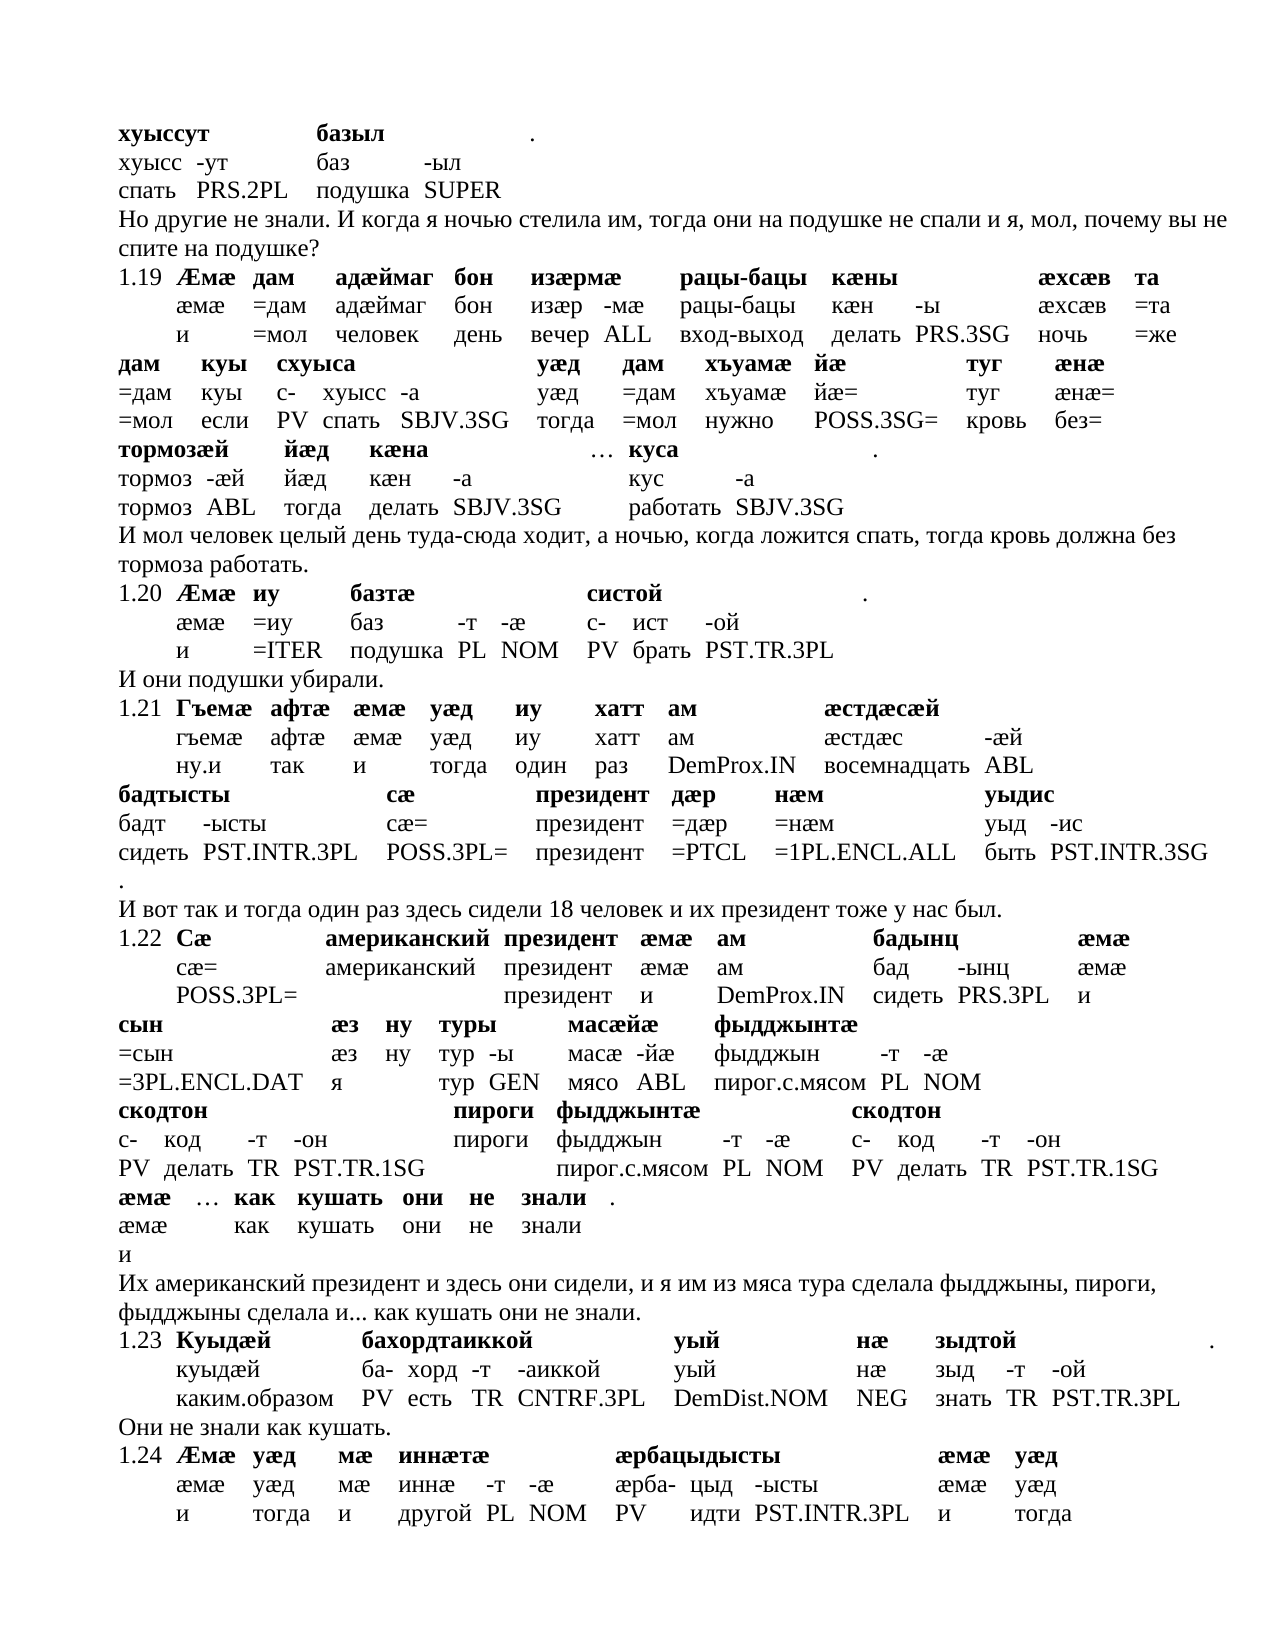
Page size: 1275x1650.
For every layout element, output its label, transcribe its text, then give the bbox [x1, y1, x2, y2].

text сидеть [873, 981, 943, 1009]
text дæр [671, 779, 761, 808]
text -т [486, 1469, 515, 1498]
text дам [118, 348, 187, 377]
text дам [622, 348, 691, 377]
text æз [331, 1009, 371, 1038]
text 1.21 [118, 693, 162, 722]
text ну [385, 1009, 425, 1038]
text … [589, 434, 614, 463]
text SUPER [423, 176, 501, 204]
text ABL [984, 751, 1034, 779]
text NOM [501, 636, 559, 664]
text -т [457, 607, 487, 636]
text SBJV.3SG [735, 492, 844, 521]
text æмæ [118, 1182, 181, 1211]
text . [609, 1182, 630, 1211]
text и [1077, 981, 1127, 1009]
text раз [594, 751, 640, 779]
text PV [851, 1153, 883, 1182]
text кæн [369, 463, 439, 492]
text хъуамæ [705, 348, 800, 377]
text 1.24 [118, 1441, 162, 1469]
text уæд [253, 1441, 324, 1469]
text =3PL.ENCL.DAT [118, 1067, 303, 1096]
text æстдæс [824, 722, 970, 751]
text туг [966, 377, 1027, 406]
text та [1134, 262, 1191, 291]
text -мæ [603, 291, 652, 319]
text есть [407, 1383, 458, 1412]
text кæн [831, 291, 901, 319]
text и [353, 751, 402, 779]
text сæ= [176, 952, 298, 981]
text брать [632, 636, 691, 664]
text кушать [297, 1182, 388, 1211]
text бадтысты [118, 779, 372, 808]
text . [118, 866, 139, 894]
text DemProx.IN [668, 751, 796, 779]
text TR [471, 1383, 503, 1412]
text уыд [984, 808, 1036, 837]
text æмæ [353, 722, 402, 751]
text фыдджын [556, 1124, 709, 1153]
text -йæ [636, 1038, 686, 1067]
text PL [722, 1153, 752, 1182]
text я [331, 1067, 357, 1096]
text и [176, 636, 225, 664]
text тогда [253, 1498, 310, 1527]
text вечер [530, 319, 589, 348]
text =мол [118, 406, 173, 434]
text тогда [284, 492, 341, 521]
text POSS.3PL= [176, 981, 298, 1009]
text TR [1006, 1383, 1038, 1412]
text 1.23 [118, 1326, 162, 1354]
text æмæ [1077, 923, 1140, 952]
text президент [535, 808, 644, 837]
text NEG [856, 1383, 908, 1412]
text . [862, 578, 883, 607]
text æмæ [1077, 952, 1127, 981]
text 1.22 [118, 923, 162, 952]
text PST.INTR.3SG [1050, 837, 1208, 866]
text æрба- [615, 1469, 676, 1498]
text =нæм [774, 808, 957, 837]
text PST.TR.1SG [1027, 1153, 1159, 1182]
text CNTRF.3PL [517, 1383, 646, 1412]
text =дæр [671, 808, 747, 837]
text код [897, 1124, 967, 1153]
text Сæ [176, 923, 311, 952]
text куыдæй [176, 1354, 334, 1383]
text зыд [935, 1354, 992, 1383]
text дам [253, 262, 321, 291]
text быть [984, 837, 1036, 866]
text -а [453, 463, 562, 492]
text день [454, 319, 503, 348]
text кæны [831, 262, 1024, 291]
text =дам [253, 291, 308, 319]
text -аиккой [517, 1354, 646, 1383]
text восемнадцать [824, 751, 970, 779]
text с- [851, 1124, 883, 1153]
text один [515, 751, 567, 779]
text тогда [1014, 1498, 1072, 1527]
text знали [521, 1211, 581, 1239]
text подушка [350, 636, 444, 664]
text -æ [765, 1124, 824, 1153]
text NOM [765, 1153, 824, 1182]
text =мол [253, 319, 308, 348]
text хуысс [322, 377, 386, 406]
text =же [1134, 319, 1177, 348]
text с- [587, 607, 619, 636]
text тормозæй [118, 434, 270, 463]
text иннæтæ [398, 1441, 601, 1469]
text идти [690, 1498, 741, 1527]
text работать [628, 492, 721, 521]
text ABL [206, 492, 256, 521]
text они [402, 1211, 441, 1239]
text рацы-бацы [679, 262, 818, 291]
text PL [457, 636, 487, 664]
text президент [535, 779, 658, 808]
text схуыса [276, 348, 523, 377]
text =PTCL [671, 837, 747, 866]
text уыдис [984, 779, 1222, 808]
text тур [439, 1038, 475, 1067]
text и [640, 981, 689, 1009]
text -т [880, 1038, 909, 1067]
text тур [439, 1067, 475, 1096]
text SBJV.3SG [453, 492, 562, 521]
text уæд [1014, 1469, 1072, 1498]
text делать [897, 1153, 967, 1182]
text масæ [568, 1038, 622, 1067]
text хъуамæ [705, 377, 786, 406]
text гъемæ [176, 722, 243, 751]
text =та [1134, 291, 1177, 319]
text æрбацыдысты [615, 1441, 924, 1469]
text кушать [297, 1211, 374, 1239]
text -æ [501, 607, 559, 636]
text пироги [453, 1096, 542, 1124]
text -ыл [423, 147, 501, 176]
text спать [118, 176, 182, 204]
text PV [118, 1153, 150, 1182]
text PRS.3PL [957, 981, 1050, 1009]
text æстдæсæй [824, 693, 1048, 722]
text бон [454, 262, 517, 291]
text каким.образом [176, 1383, 334, 1412]
text человек [335, 319, 426, 348]
text уæд [1014, 1441, 1086, 1469]
text NOM [529, 1498, 587, 1527]
text и [176, 1498, 225, 1527]
text PV [587, 636, 619, 664]
text TR [981, 1153, 1013, 1182]
text PV [615, 1498, 676, 1527]
text сæ= [386, 808, 508, 837]
text йæ= [814, 377, 939, 406]
text мæ [338, 1441, 384, 1469]
text PST.INTR.3PL [754, 1498, 910, 1527]
text 1.20 [118, 578, 162, 607]
text И они подушки убирали. [118, 664, 1249, 693]
text скодтон [851, 1096, 1173, 1124]
text другой [398, 1498, 472, 1527]
text иннæ [398, 1469, 472, 1498]
text POSS.3SG= [814, 406, 939, 434]
text сæ [386, 779, 522, 808]
text куы [201, 348, 263, 377]
text -т [471, 1354, 503, 1383]
text и [938, 1498, 987, 1527]
text -он [1027, 1124, 1159, 1153]
text если [201, 406, 249, 434]
text -ысты [203, 808, 358, 837]
text нæ [856, 1354, 908, 1383]
text уæд [430, 722, 487, 751]
text хорд [407, 1354, 458, 1383]
text æмæ [640, 923, 703, 952]
text пирог.с.мясом [556, 1153, 709, 1182]
text ночь [1038, 319, 1107, 348]
text рацы-бацы [679, 291, 804, 319]
text афтæ [270, 722, 325, 751]
text уæд [253, 1469, 310, 1498]
text Æмæ [176, 262, 239, 291]
text æнæ= [1054, 377, 1115, 406]
text æхсæв [1038, 262, 1121, 291]
text -æ [529, 1469, 587, 1498]
text знать [935, 1383, 992, 1412]
text Гъемæ [176, 693, 256, 722]
text . [1208, 1326, 1229, 1354]
text баз [316, 147, 410, 176]
text =иу [253, 607, 322, 636]
text -т [981, 1124, 1013, 1153]
text ALL [603, 319, 652, 348]
text уый [673, 1326, 842, 1354]
text -ысты [754, 1469, 910, 1498]
text PRS.2PL [196, 176, 288, 204]
text . [529, 118, 550, 147]
text æмæ [176, 607, 225, 636]
text пирог.с.мясом [714, 1067, 866, 1096]
text æз [331, 1038, 357, 1067]
text фыдджынтæ [556, 1096, 838, 1124]
text PST.TR.1SG [293, 1153, 425, 1182]
text æхсæв [1038, 291, 1107, 319]
text æмæ [118, 1211, 167, 1239]
text базыл [316, 118, 515, 147]
text и [338, 1498, 370, 1527]
text ‎И мол человек целый день туда-сюда ходит, а ночью, когда ложится спать, тогда кровь должна без тормоза работать. [118, 521, 1249, 578]
text бадынц [873, 923, 1063, 952]
text -т [722, 1124, 752, 1153]
text йæ [814, 348, 952, 377]
text -ы [488, 1038, 540, 1067]
text систой [587, 578, 848, 607]
text президент [504, 952, 612, 981]
text кус [628, 463, 721, 492]
text фыдджын [714, 1038, 866, 1067]
text -ой [1052, 1354, 1181, 1383]
text делать [164, 1153, 234, 1182]
text =дам [622, 377, 677, 406]
text æмæ [353, 693, 416, 722]
text бон [454, 291, 503, 319]
text базтæ [350, 578, 573, 607]
text хатт [594, 722, 640, 751]
text PST.TR.3PL [1052, 1383, 1181, 1412]
text кровь [966, 406, 1027, 434]
text DemProx.IN [717, 981, 845, 1009]
text американский [325, 923, 490, 952]
text æмæ [938, 1441, 1001, 1469]
text сын [118, 1009, 317, 1038]
text мясо [568, 1067, 622, 1096]
text =ITER [253, 636, 322, 664]
text фыдджынтæ [714, 1009, 995, 1038]
text =1PL.ENCL.ALL [774, 837, 957, 866]
text Они не знали как кушать. [118, 1412, 1249, 1441]
text туры [439, 1009, 554, 1038]
text PV [276, 406, 308, 434]
text уæд [430, 693, 501, 722]
text PL [880, 1067, 909, 1096]
text SBJV.3SG [400, 406, 509, 434]
text не [469, 1182, 507, 1211]
text президент [535, 837, 644, 866]
text президент [504, 923, 626, 952]
text … [195, 1182, 220, 1211]
text хуыссут [118, 118, 302, 147]
text Æмæ [176, 1441, 239, 1469]
text иу [515, 693, 581, 722]
text -он [293, 1124, 425, 1153]
text =мол [622, 406, 677, 434]
text цыд [690, 1469, 741, 1498]
text PL [486, 1498, 515, 1527]
text PV [361, 1383, 394, 1412]
text вход-выход [679, 319, 804, 348]
text иу [515, 722, 567, 751]
text делать [369, 492, 439, 521]
text и [118, 1239, 167, 1268]
text PST.INTR.3PL [203, 837, 358, 866]
text POSS.3PL= [386, 837, 508, 866]
text ну.и [176, 751, 243, 779]
text -а [735, 463, 844, 492]
text хуысс [118, 147, 182, 176]
text сидеть [118, 837, 189, 866]
text =сын [118, 1038, 303, 1067]
text -æй [206, 463, 256, 492]
text президент [504, 981, 612, 1009]
text изæрмæ [530, 262, 666, 291]
text тогда [537, 406, 594, 434]
text американский [325, 952, 476, 981]
text тормоз [118, 463, 192, 492]
text -т [1006, 1354, 1038, 1383]
text =дам [118, 377, 173, 406]
text зыдтой [935, 1326, 1195, 1354]
text ‎Но другие не знали. И когда я ночью стелила им, тогда они на подушке не спали и я, мол, почему вы не спите на подушке? [118, 204, 1249, 262]
text адæймаг [335, 262, 440, 291]
text TR [247, 1153, 279, 1182]
text ба- [361, 1354, 394, 1383]
text так [270, 751, 325, 779]
text нæм [774, 779, 971, 808]
text адæймаг [335, 291, 426, 319]
text с- [276, 377, 308, 406]
text знали [521, 1182, 595, 1211]
text куы [201, 377, 249, 406]
text 1.19 [118, 262, 162, 291]
text баз [350, 607, 444, 636]
text туг [966, 348, 1041, 377]
text нæ [856, 1326, 921, 1354]
text æмæ [176, 1469, 225, 1498]
text -æй [984, 722, 1034, 751]
text спать [322, 406, 386, 434]
text GEN [488, 1067, 540, 1096]
text пироги [453, 1124, 528, 1153]
text PST.TR.3PL [705, 636, 834, 664]
text Их американский президент и здесь они сидели, и я им из мяса тура сделала фыдджыны, пироги, фыдджыны сделала и... как кушать они не знали. [118, 1268, 1249, 1326]
text мæ [338, 1469, 370, 1498]
text -а [400, 377, 509, 406]
text как [234, 1182, 283, 1211]
text бад [873, 952, 943, 981]
text бахордтаиккой [361, 1326, 660, 1354]
text делать [831, 319, 901, 348]
text тогда [430, 751, 487, 779]
text -ы [915, 291, 1010, 319]
text -ынц [957, 952, 1050, 981]
text с- [118, 1124, 150, 1153]
text -ой [705, 607, 834, 636]
text æмæ [176, 291, 225, 319]
text NOM [923, 1067, 982, 1096]
text Æмæ [176, 578, 239, 607]
text PRS.3SG [915, 319, 1010, 348]
text кæна [369, 434, 576, 463]
text -æ [923, 1038, 982, 1067]
text куса [628, 434, 858, 463]
text Куыдæй [176, 1326, 348, 1354]
text ABL [636, 1067, 686, 1096]
text бадт [118, 808, 189, 837]
text как [234, 1211, 269, 1239]
text -ут [196, 147, 288, 176]
text иу [253, 578, 336, 607]
text хатт [594, 693, 654, 722]
text нужно [705, 406, 786, 434]
text -т [247, 1124, 279, 1153]
text скодтон [118, 1096, 439, 1124]
text æнæ [1054, 348, 1129, 377]
text DemDist.NOM [673, 1383, 828, 1412]
text æмæ [938, 1469, 987, 1498]
text . [872, 434, 893, 463]
text уæд [537, 348, 608, 377]
text код [164, 1124, 234, 1153]
text масæйæ [568, 1009, 700, 1038]
text ну [385, 1038, 411, 1067]
text и [176, 319, 225, 348]
text афтæ [270, 693, 339, 722]
text подушка [316, 176, 410, 204]
text йæд [284, 463, 341, 492]
text они [402, 1182, 455, 1211]
text -ис [1050, 808, 1208, 837]
text без= [1054, 406, 1115, 434]
text ам [717, 923, 859, 952]
text уый [673, 1354, 828, 1383]
text æмæ [640, 952, 689, 981]
text ‎И вот так и тогда один раз здесь сидели 18 человек и их президент тоже у нас был. [118, 894, 1249, 923]
text тормоз [118, 492, 192, 521]
text ист [632, 607, 691, 636]
text не [469, 1211, 493, 1239]
text йæд [284, 434, 355, 463]
text уæд [537, 377, 594, 406]
text ам [668, 722, 796, 751]
text ам [668, 693, 810, 722]
text изæр [530, 291, 589, 319]
text ам [717, 952, 845, 981]
